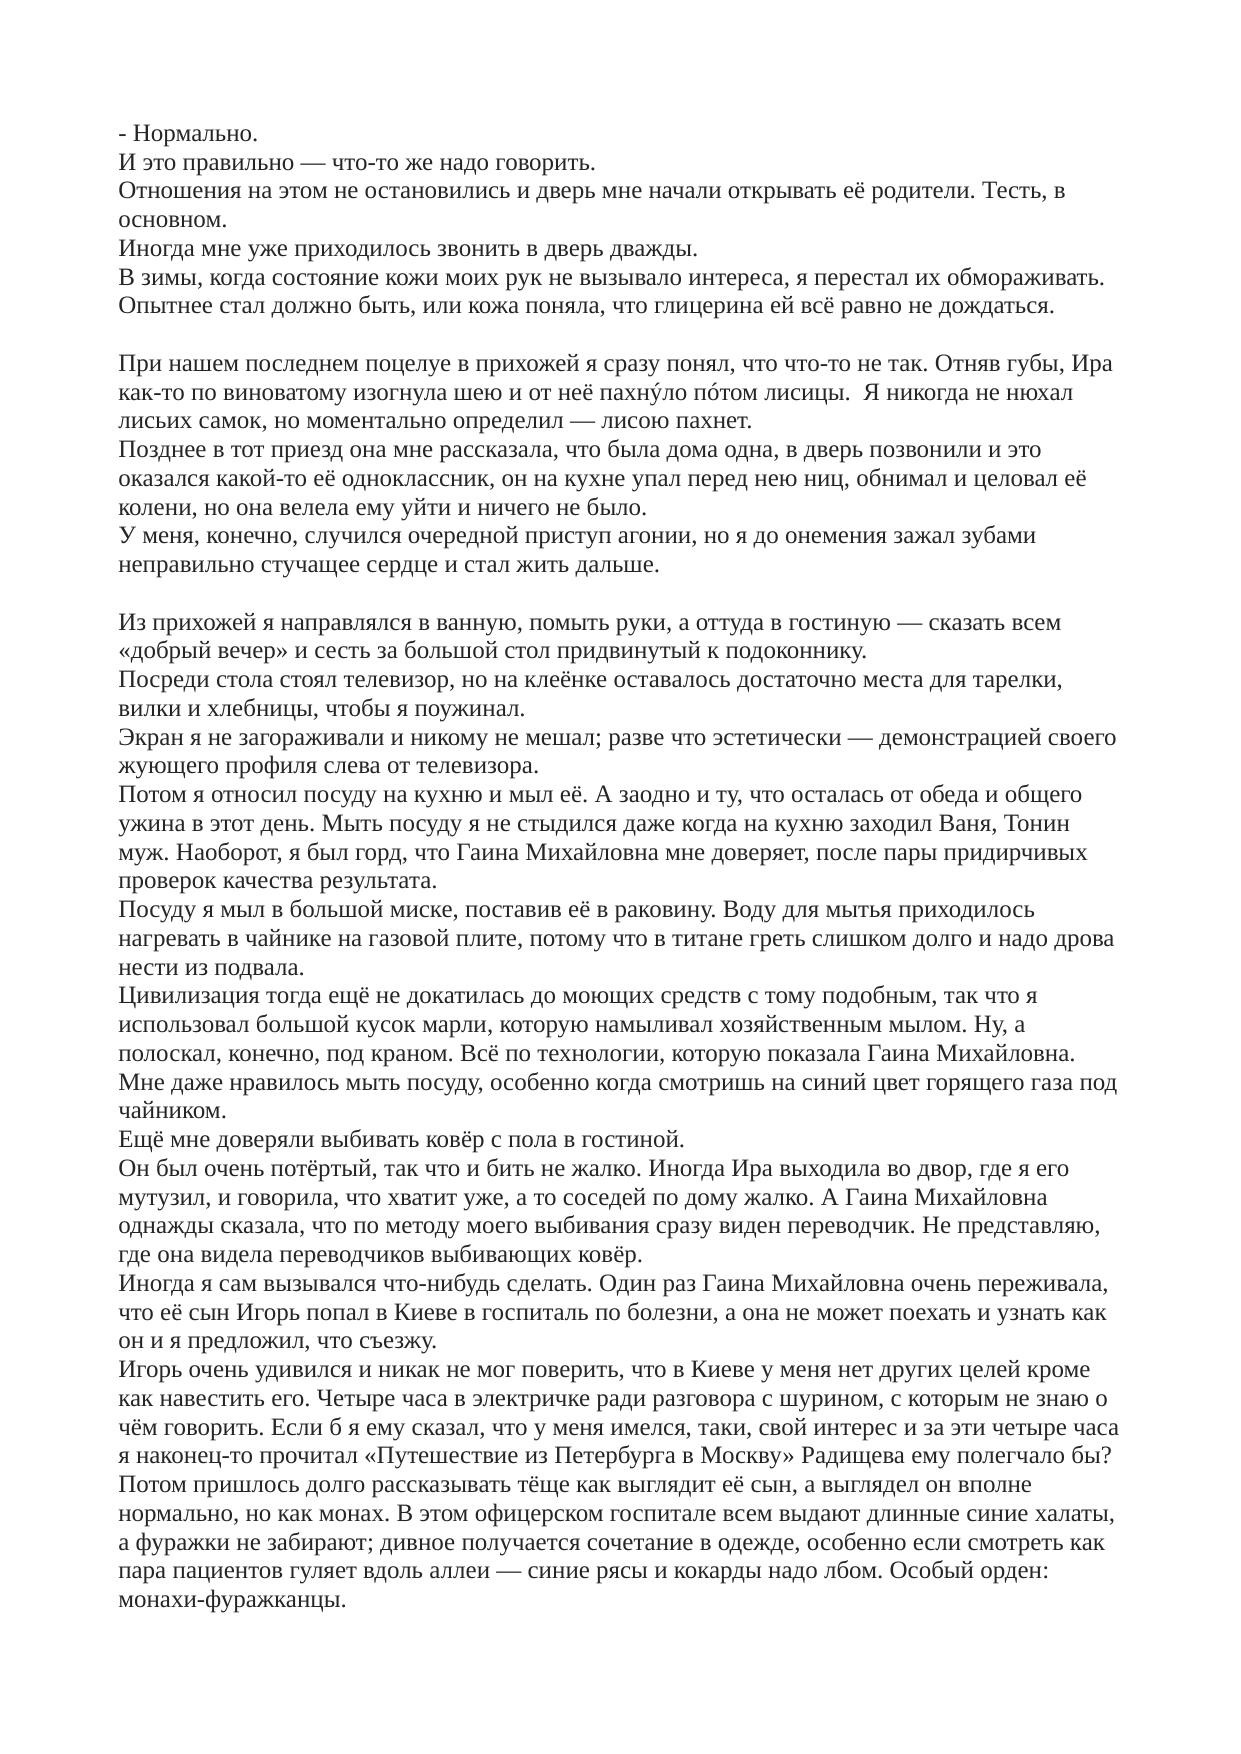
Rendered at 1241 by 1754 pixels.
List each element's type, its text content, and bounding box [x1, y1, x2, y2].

text Потом я относил посуду на кухню и мыл её. А заодно и ту, что осталась от обеда и общего ужина в этот день. Мыть посуду я не стыдился даже когда на кухню заходил Ваня, Тонин муж. Наоборот, я был горд, что Гаина Михайловна мне доверяет, после пары придирчивых проверок качества результата. [118, 779, 1122, 894]
text Цивилизация тогда ещё не докатилась до моющих средств с тому подобным, так что я использовал большой кусок марли, которую намыливал хозяйственным мылом. Ну, а полоскал, конечно, под краном. Всё по технологии, которую показала Гаина Михайловна. [118, 981, 1122, 1067]
text Иногда мне уже приходилось звонить в дверь дважды. [118, 233, 1122, 262]
text Иногда я сам вызывался что-нибудь сделать. Один раз Гаина Михайловна очень переживала, что её сын Игорь попал в Киеве в госпиталь по болезни, а она не может поехать и узнать как он и я предложил, что съезжу. [118, 1268, 1122, 1354]
text Из прихожей я направлялся в ванную, помыть руки, а оттуда в гостиную — сказать всем «добрый вечер» и сесть за большой стол придвинутый к подоконнику. [118, 607, 1122, 664]
text Он был очень потёртый, так что и бить не жалко. Иногда Ира выходила во двор, где я его мутузил, и говорила, что хватит уже, а то соседей по дому жалко. А Гаина Михайловна однажды сказала, что по методу моего выбивания сразу виден переводчик. Не представляю, где она видела переводчиков выбивающих ковёр. [118, 1153, 1122, 1268]
text При нашем последнем поцелуе в прихожей я сразу понял, что что-то не так. Отняв губы, Ира как-то по виноватому изогнула шею и от неё пахнýло пóтом лисицы. Я никогда не нюхал лисьих самок, но моментально определил — лисою пахнет. [118, 348, 1122, 434]
text Потом пришлось долго рассказывать тёще как выглядит её сын, а выглядел он вполне нормально, но как монах. В этом офицерском госпитале всем выдают длинные синие халаты, а фуражки не забирают; дивное получается сочетание в одежде, особенно если смотреть как пара пациентов гуляет вдоль аллеи — синие рясы и кокарды надо лбом. Особый орден: монахи-фуражканцы. [118, 1469, 1122, 1613]
text Посуду я мыл в большой миске, поставив её в раковину. Воду для мытья приходилось нагревать в чайнике на газовой плите, потому что в титане греть слишком долго и надо дрова нести из подвала. [118, 894, 1122, 981]
text В зимы, когда состояние кожи моих рук не вызывало интереса, я перестал их обмораживать. Опытнее стал должно быть, или кожа поняла, что глицерина ей всё равно не дождаться. [118, 262, 1122, 319]
text Игорь очень удивился и никак не мог поверить, что в Киеве у меня нет других целей кроме как навестить его. Четыре часа в электричке ради разговора с шурином, с которым не знаю о чём говорить. Если б я ему сказал, что у меня имелся, таки, свой интерес и за эти четыре часа я наконец-то прочитал «Путешествие из Петербурга в Москву» Радищева ему полегчало бы? [118, 1354, 1122, 1469]
text Экран я не загораживали и никому не мешал; разве что эстетически — демонстрацией своего жующего профиля слева от телевизора. [118, 722, 1122, 779]
text Позднее в тот приезд она мне рассказала, что была дома одна, в дверь позвонили и это оказался какой-то её одноклассник, он на кухне упал перед нею ниц, обнимал и целовал её колени, но она велела ему уйти и ничего не было. [118, 434, 1122, 521]
text Ещё мне доверяли выбивать ковёр с пола в гостиной. [118, 1124, 1122, 1153]
text И это правильно — что-то же надо говорить. [118, 147, 1122, 176]
text - Нормально. [118, 118, 1122, 147]
text У меня, конечно, случился очередной приступ агонии, но я до онемения зажал зубами неправильно стучащее сердце и стал жить дальше. [118, 521, 1122, 578]
text Посреди стола стоял телевизор, но на клеёнке оставалось достаточно места для тарелки, вилки и хлебницы, чтобы я поужинал. [118, 664, 1122, 722]
text Отношения на этом не остановились и дверь мне начали открывать её родители. Тесть, в основном. [118, 176, 1122, 233]
text Мне даже нравилось мыть посуду, особенно когда смотришь на синий цвет горящего газа под чайником. [118, 1067, 1122, 1124]
